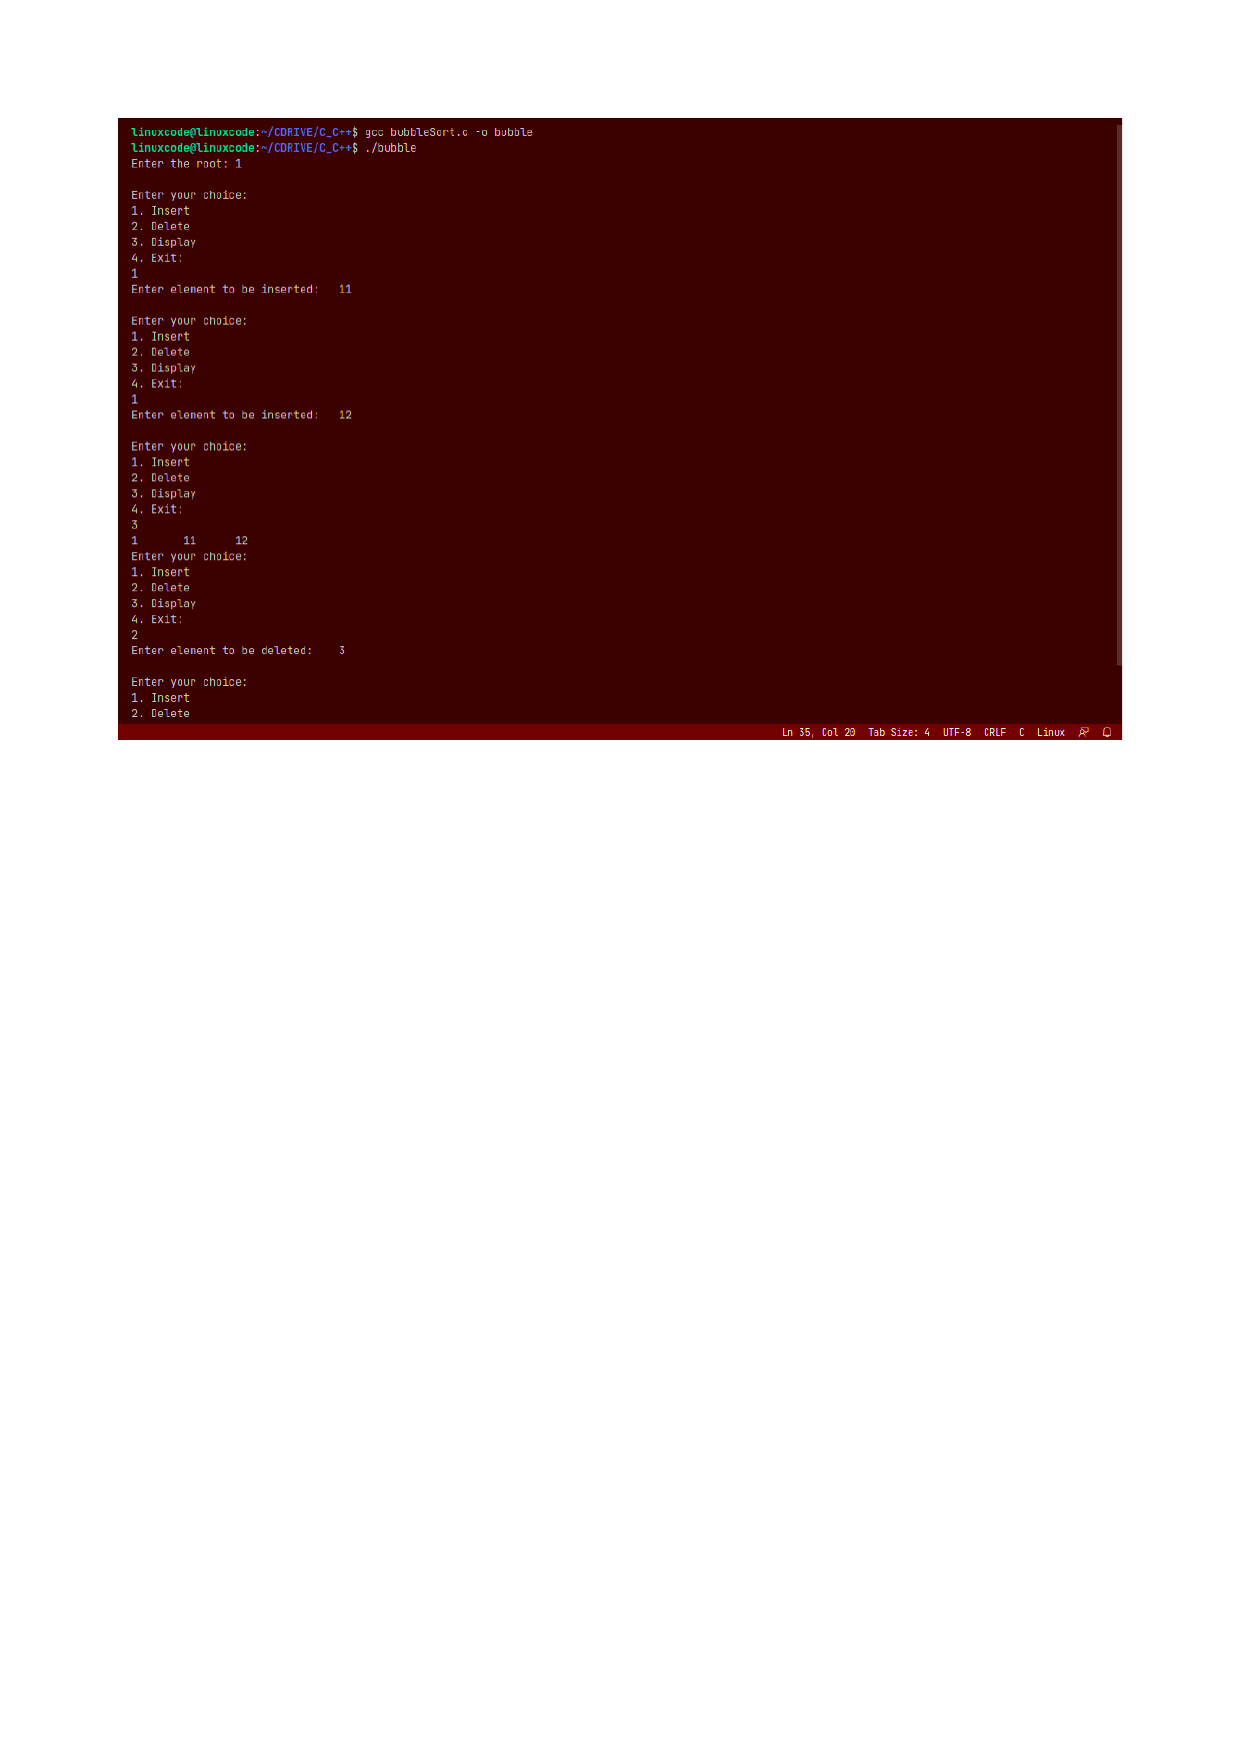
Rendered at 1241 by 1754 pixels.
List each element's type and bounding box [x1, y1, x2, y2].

picture [118, 118, 1123, 740]
